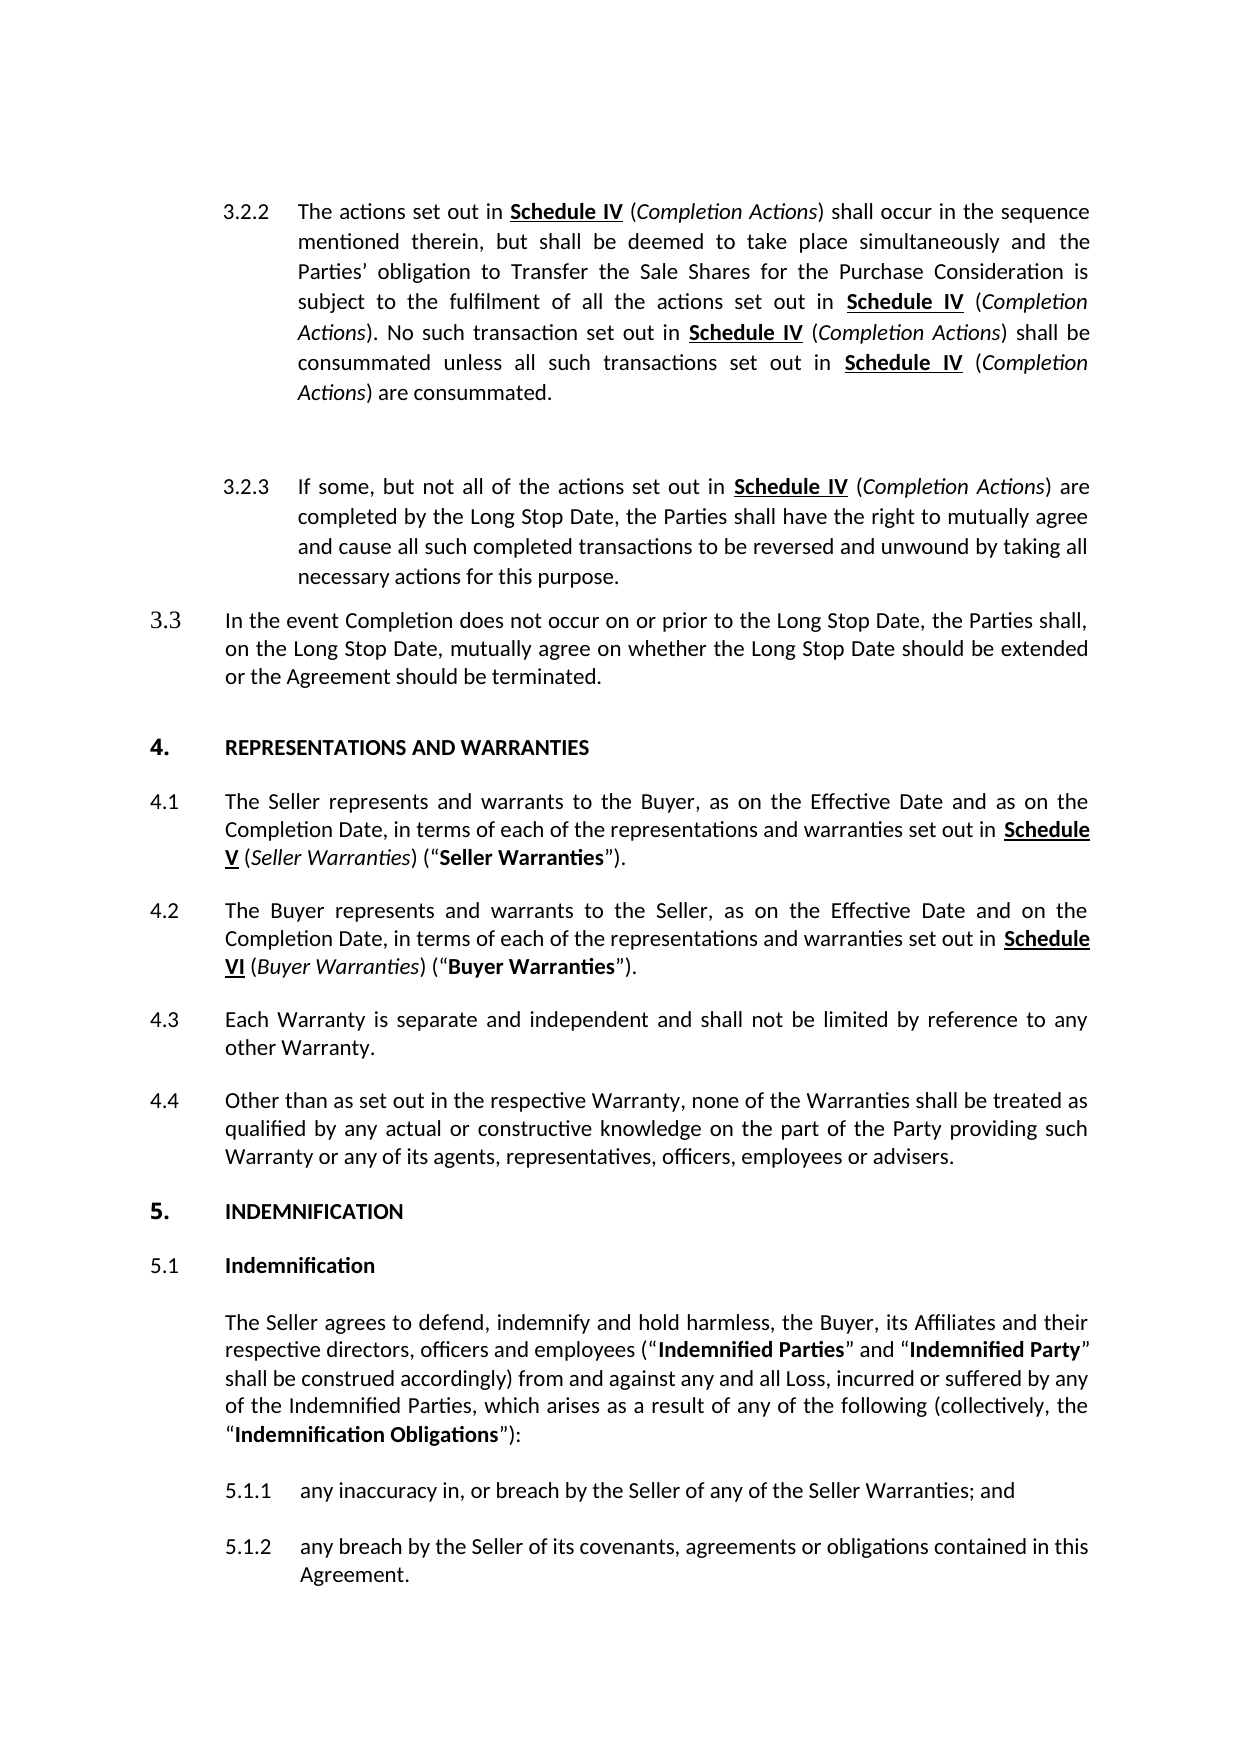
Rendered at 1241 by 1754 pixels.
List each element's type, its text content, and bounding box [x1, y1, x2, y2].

text 3.2.3 If some, but not all of the actions set out in Schedule IV (Completion Actions) are completed by the Long Stop Date, the Parties shall have the right to mutually agree and cause all such completed transactions to be reversed and unwound by taking all necessary actions for this purpose. [223, 472, 1090, 591]
text 3.2.2 The actions set out in Schedule IV (Completion Actions) shall occur in the sequence mentioned therein, but shall be deemed to take place simultaneously and the Parties’ obligation to Transfer the Sale Shares for the Purchase Consideration is subject to the fulfilment of all the actions set out in Schedule IV (Completion Actions). No such transaction set out in Schedule IV (Completion Actions) shall be consummated unless all such transactions set out in Schedule IV (Completion Actions) are consummated. [223, 197, 1090, 406]
subtitle Representations and Warranties [150, 731, 1090, 762]
subtitle Indemnification [150, 1252, 1090, 1279]
subtitle The Buyer represents and warrants to the Seller, as on the Effective Date and on the Completion Date, in terms of each of the representations and warranties set out in Schedule VI (Buyer Warranties) (“Buyer Warranties”). [150, 896, 1090, 980]
subtitle The Seller represents and warrants to the Buyer, as on the Effective Date and as on the Completion Date, in terms of each of the representations and warranties set out in Schedule V (Seller Warranties) (“Seller Warranties”). [150, 787, 1090, 871]
subtitle any breach by the Seller of its covenants, agreements or obligations contained in this Agreement. [225, 1532, 1090, 1588]
subtitle any inaccuracy in, or breach by the Seller of any of the Seller Warranties; and [225, 1476, 1090, 1504]
subtitle Each Warranty is separate and independent and shall not be limited by reference to any other Warranty. [150, 1005, 1090, 1061]
subtitle Indemnification [150, 1195, 1090, 1227]
list In the event Completion does not occur on or prior to the Long Stop Date, the Parties shall, on the Long Stop Date, mutually agree on whether the Long Stop Date should be extended or the Agreement should be terminated. [150, 605, 1090, 690]
subtitle Other than as set out in the respective Warranty, none of the Warranties shall be treated as qualified by any actual or constructive knowledge on the part of the Party providing such Warranty or any of its agents, representatives, officers, employees or advisers. [150, 1086, 1090, 1170]
text The Seller agrees to defend, indemnify and hold harmless, the Buyer, its Affiliates and their respective directors, officers and employees (“Indemnified Parties” and “Indemnified Party” shall be construed accordingly) from and against any and all Loss, incurred or suffered by any of the Indemnified Parties, which arises as a result of any of the following (collectively, the “Indemnification Obligations”): [225, 1308, 1090, 1448]
